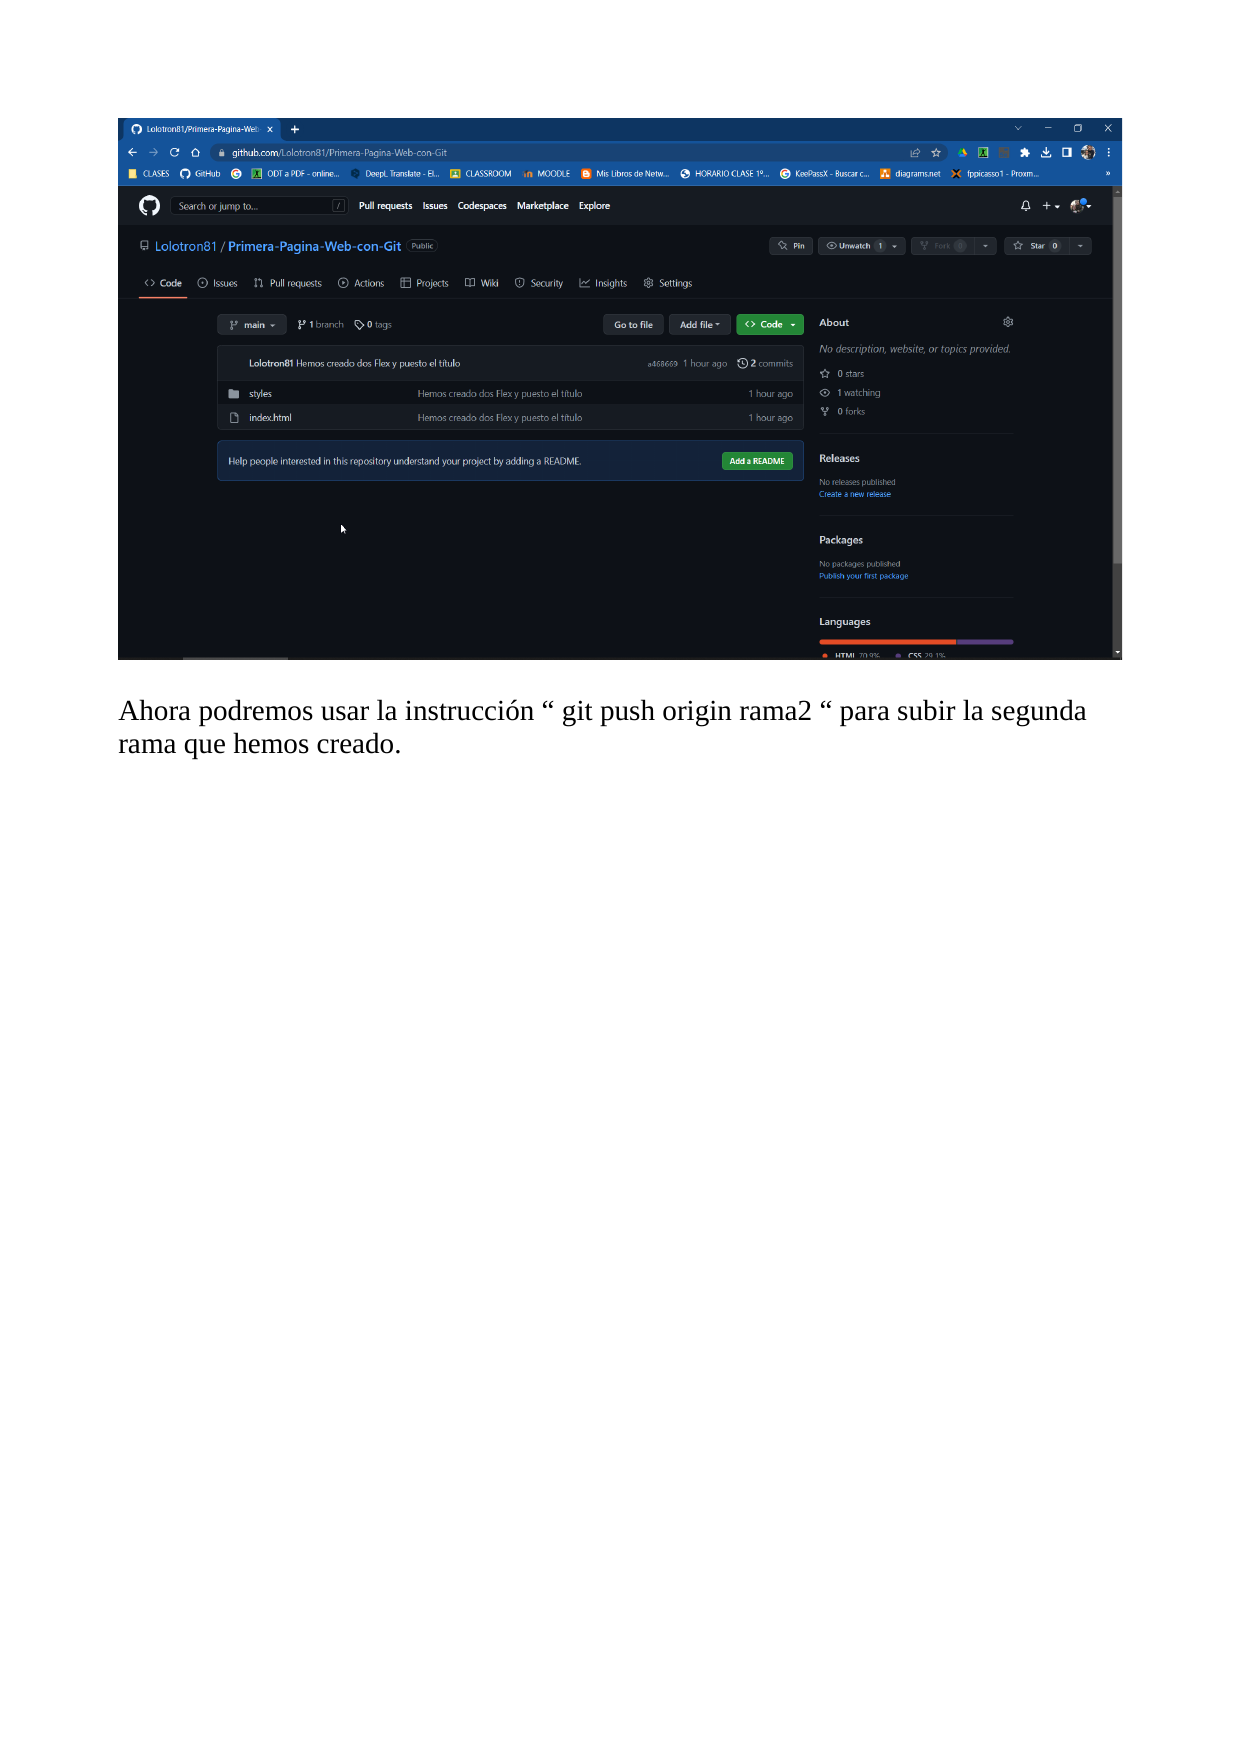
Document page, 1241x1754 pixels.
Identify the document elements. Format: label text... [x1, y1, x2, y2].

text Ahora podremos usar la instrucción “ git push origin rama2 “ para subir la segunda rama que hemos creado. [118, 693, 1122, 760]
picture [118, 118, 1123, 660]
